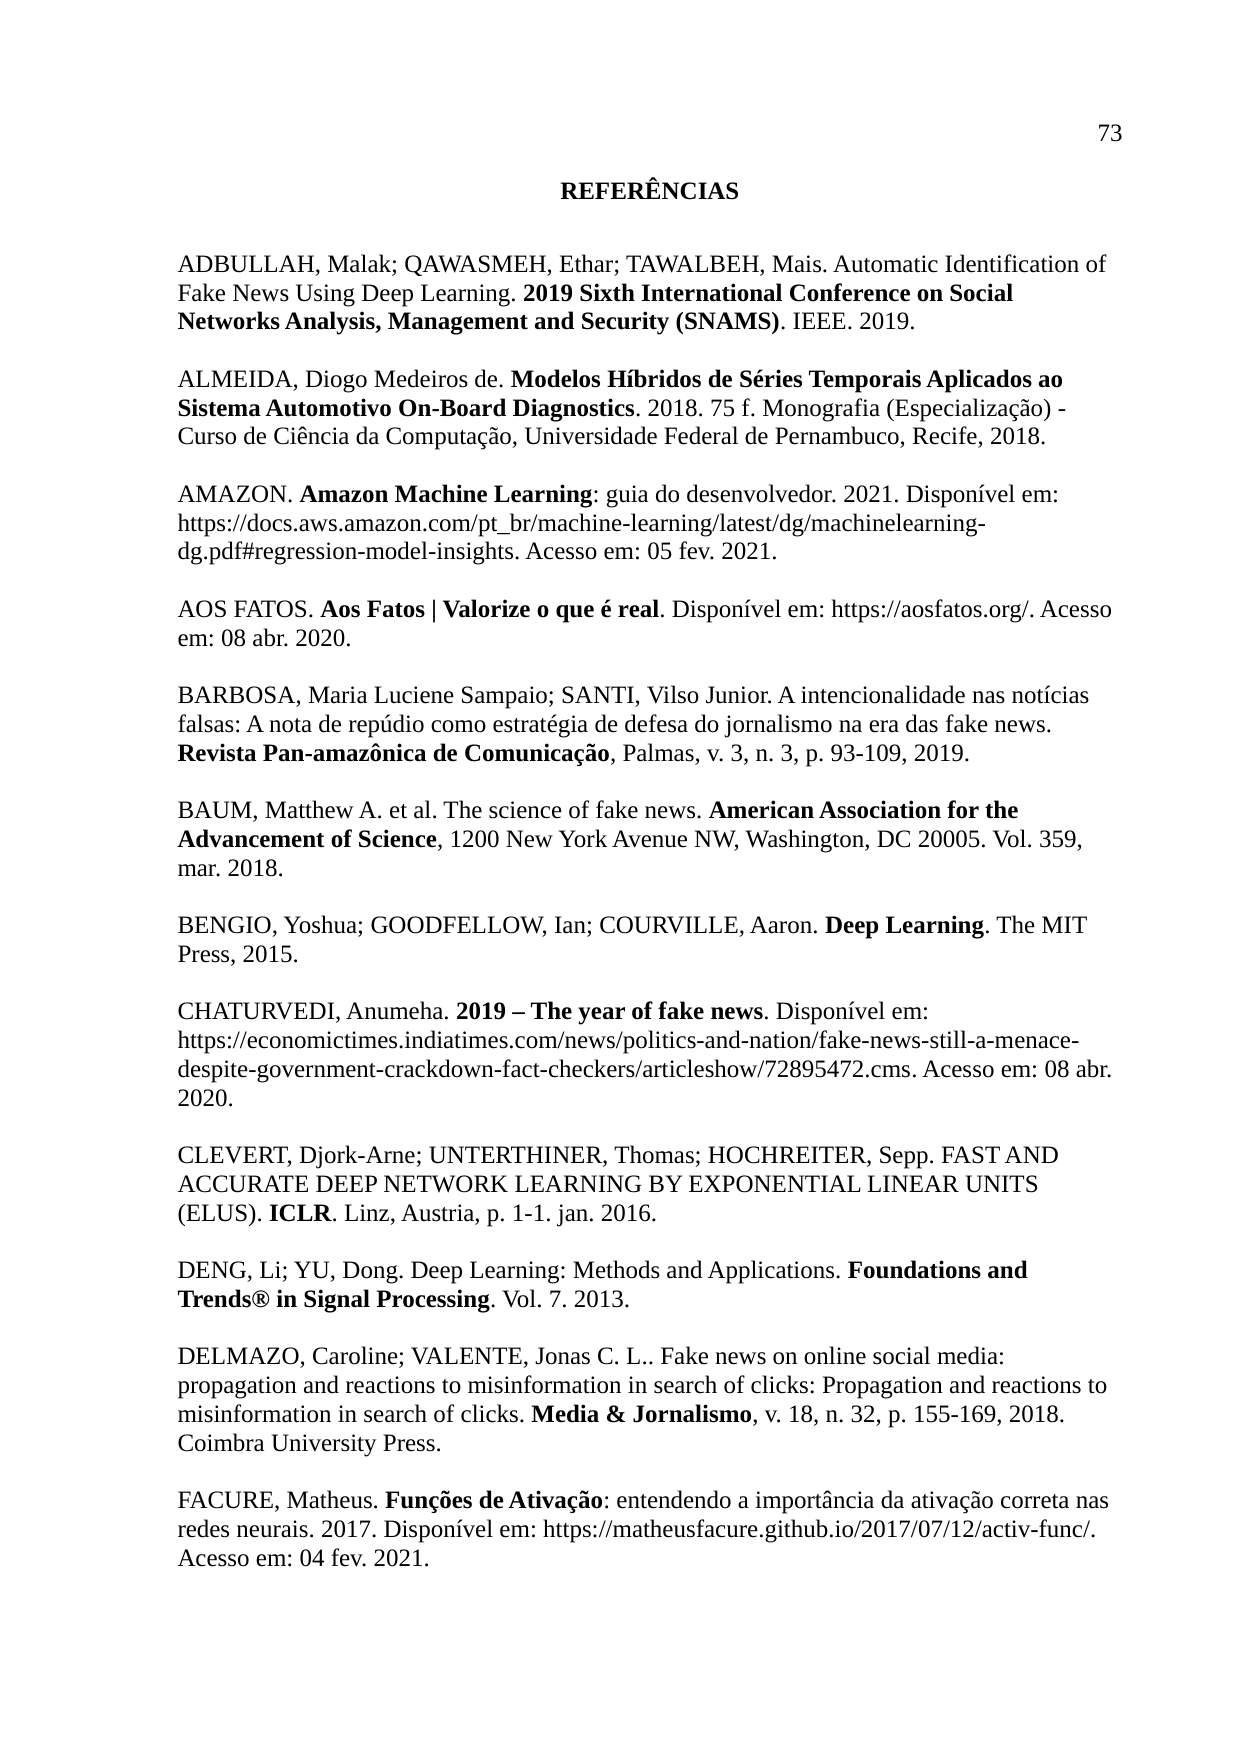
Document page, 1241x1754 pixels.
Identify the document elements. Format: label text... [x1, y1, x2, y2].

text CHATURVEDI, Anumeha. 2019 – The year of fake news. Disponível em: https://economictimes.indiatimes.com/news/politics-and-nation/fake-news-still-a-menace-despite-government-crackdown-fact-checkers/articleshow/72895472.cms. Acesso em: 08 abr. 2020. [177, 996, 1122, 1111]
text ADBULLAH, Malak; QAWASMEH, Ethar; TAWALBEH, Mais. Automatic Identification of Fake News Using Deep Learning. 2019 Sixth International Conference on Social Networks Analysis, Management and Security (SNAMS). IEEE. 2019. [177, 249, 1122, 335]
text AMAZON. Amazon Machine Learning: guia do desenvolvedor. 2021. Disponível em: https://docs.aws.amazon.com/pt_br/machine-learning/latest/dg/machinelearning-dg.pdf#regression-model-insights. Acesso em: 05 fev. 2021. [177, 479, 1122, 565]
text AOS FATOS. Aos Fatos | Valorize o que é real. Disponível em: https://aosfatos.org/. Acesso em: 08 abr. 2020. [177, 594, 1122, 651]
text BAUM, Matthew A. et al. The science of fake news. American Association for the Advancement of Science, 1200 New York Avenue NW, Washington, DC 20005. Vol. 359, mar. 2018. [177, 795, 1122, 881]
text BENGIO, Yoshua; GOODFELLOW, Ian; COURVILLE, Aaron. Deep Learning. The MIT Press, 2015. [177, 910, 1122, 968]
text DELMAZO, Caroline; VALENTE, Jonas C. L.. Fake news on online social media: propagation and reactions to misinformation in search of clicks: Propagation and reactions to misinformation in search of clicks. Media & Jornalismo, v. 18, n. 32, p. 155-169, 2018. Coimbra University Press. [177, 1341, 1122, 1456]
text DENG, Li; YU, Dong. Deep Learning: Methods and Applications. Foundations and Trends® in Signal Processing. Vol. 7. 2013. [177, 1255, 1122, 1313]
text FACURE, Matheus. Funções de Ativação: entendendo a importância da ativação correta nas redes neurais. 2017. Disponível em: https://matheusfacure.github.io/2017/07/12/activ-func/. Acesso em: 04 fev. 2021. [177, 1485, 1122, 1571]
text BARBOSA, Maria Luciene Sampaio; SANTI, Vilso Junior. A intencionalidade nas notícias falsas: A nota de repúdio como estratégia de defesa do jornalismo na era das fake news. Revista Pan-amazônica de Comunicação, Palmas, v. 3, n. 3, p. 93-109, 2019. [177, 680, 1122, 766]
subtitle REFERÊNCIAS [177, 176, 1122, 205]
text ALMEIDA, Diogo Medeiros de. Modelos Híbridos de Séries Temporais Aplicados ao Sistema Automotivo On-Board Diagnostics. 2018. 75 f. Monografia (Especialização) - Curso de Ciência da Computação, Universidade Federal de Pernambuco, Recife, 2018. [177, 364, 1122, 450]
text CLEVERT, Djork-Arne; UNTERTHINER, Thomas; HOCHREITER, Sepp. FAST AND ACCURATE DEEP NETWORK LEARNING BY EXPONENTIAL LINEAR UNITS (ELUS). ICLR. Linz, Austria, p. 1-1. jan. 2016. [177, 1140, 1122, 1226]
